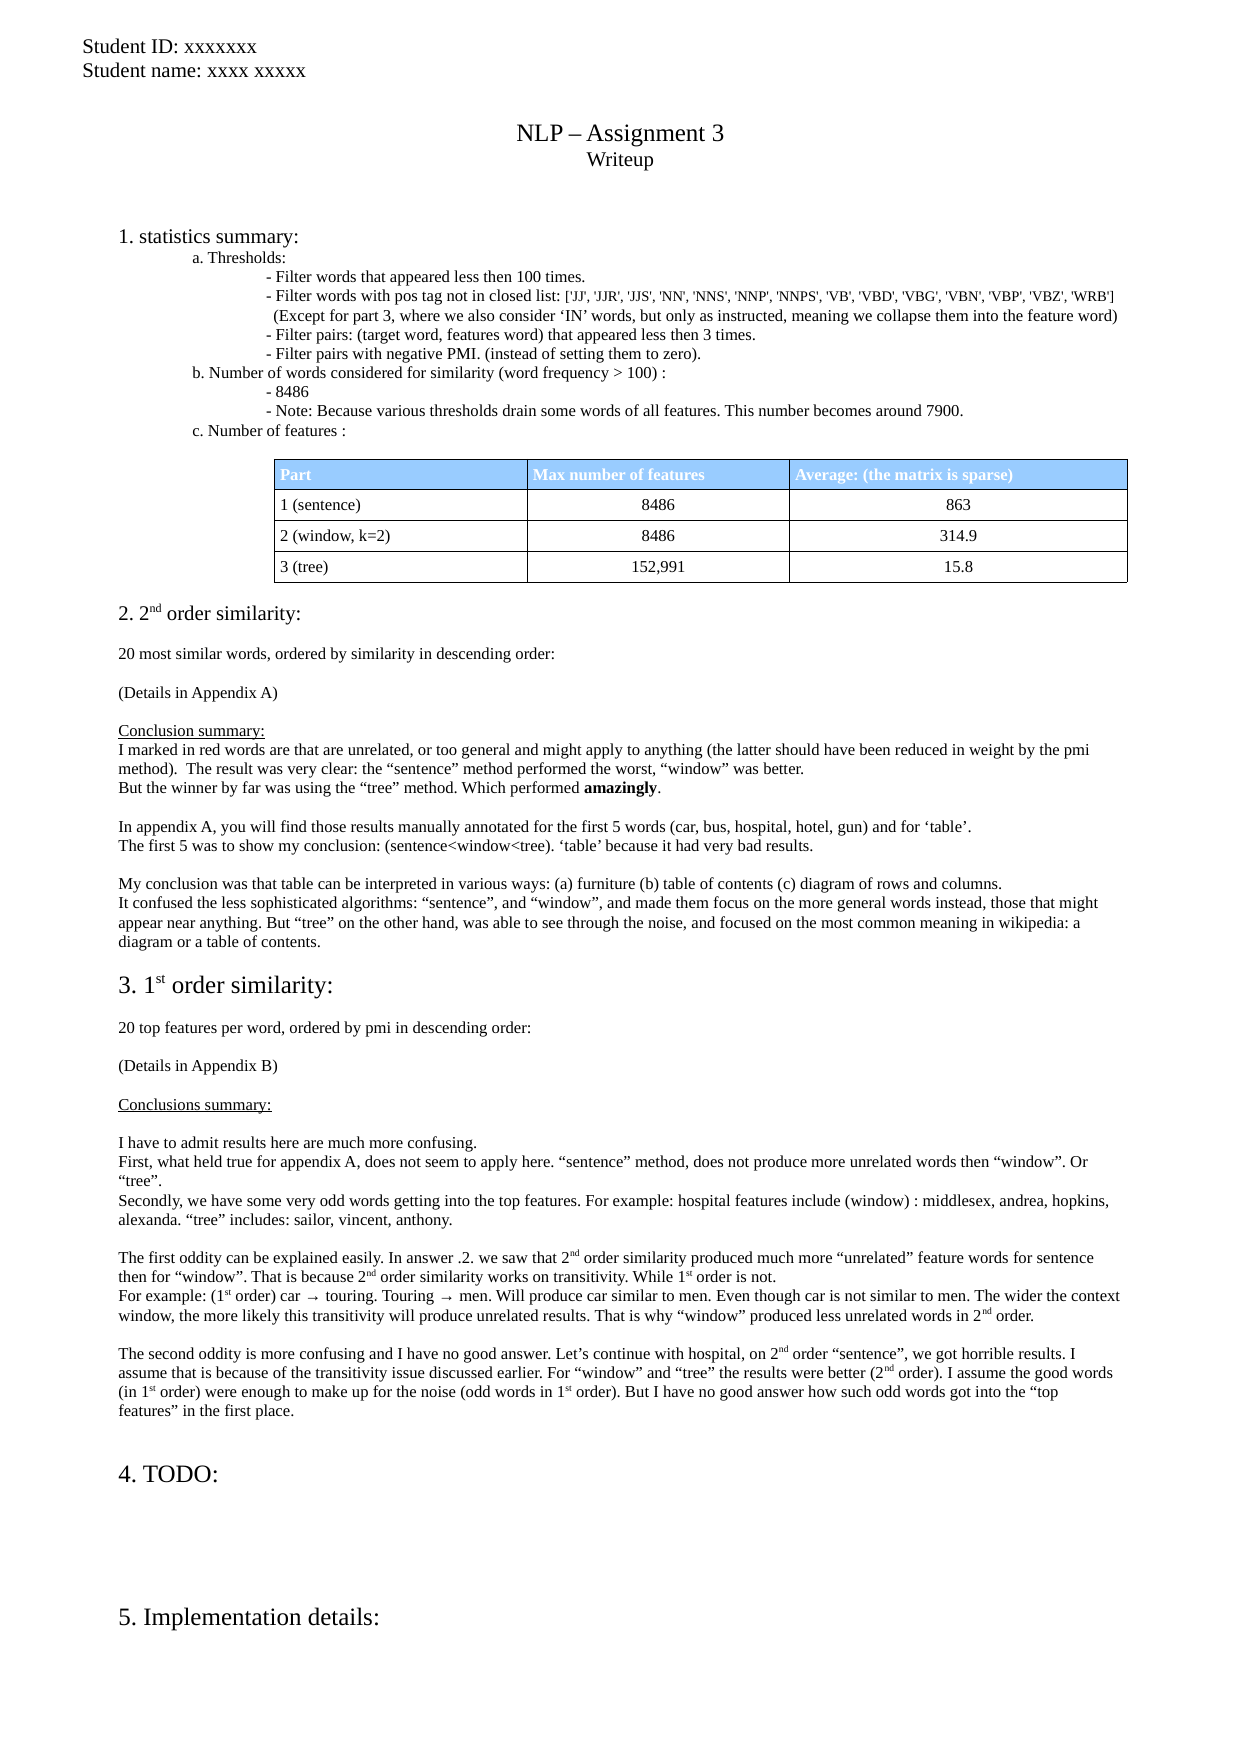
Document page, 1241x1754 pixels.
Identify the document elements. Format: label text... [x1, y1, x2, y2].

table_cell 8486 [528, 521, 789, 551]
text - Filter words with pos tag not in closed list: ['JJ', 'JJR', 'JJS', 'NN', 'NNS', 'NNP', 'NNPS', 'VB', 'VBD', 'VBG', 'VBN', 'VBP', 'VBZ', 'WRB'] [118, 286, 1122, 305]
table_cell 1 (sentence) [275, 490, 527, 520]
text 20 top features per word, ordered by pmi in descending order: [118, 1018, 1122, 1037]
text - Note: Because various thresholds drain some words of all features. This number becomes around 7900. [118, 401, 1122, 420]
text 4. TODO: [118, 1459, 1122, 1487]
text Conclusions summary: [118, 1094, 1122, 1114]
text - Filter words that appeared less then 100 times. [118, 267, 1122, 286]
text a. Thresholds: [118, 248, 1122, 267]
text 2. 2nd order similarity: [118, 601, 1122, 625]
text (Details in Appendix B) [118, 1056, 1122, 1075]
table_header Average: (the matrix is sparse) [790, 460, 1127, 489]
text I marked in red words are that are unrelated, or too general and might apply to anything (the latter should have been reduced in weight by the pmi method). The result was very clear: the “sentence” method performed the worst, “window” was better. [118, 740, 1122, 778]
text The first oddity can be explained easily. In answer .2. we saw that 2nd order similarity produced much more “unrelated” feature words for sentence then for “window”. That is because 2nd order similarity works on transitivity. While 1st order is not. [118, 1248, 1122, 1286]
table_header Max number of features [528, 460, 789, 489]
text For example: (1st order) car → touring. Touring → men. Will produce car similar to men. Even though car is not similar to men. The wider the context window, the more likely this transitivity will produce unrelated results. That is why “window” produced less unrelated words in 2nd order. [118, 1286, 1122, 1324]
text Conclusion summary: [118, 721, 1122, 740]
text (Except for part 3, where we also consider ‘IN’ words, but only as instructed, meaning we collapse them into the feature word) [118, 305, 1122, 324]
text In appendix A, you will find those results manually annotated for the first 5 words (car, bus, hospital, hotel, gun) and for ‘table’. [118, 817, 1122, 836]
table_cell 8486 [528, 490, 789, 520]
text The first 5 was to show my conclusion: (sentence<window<tree). ‘table’ because it had very bad results. [118, 836, 1122, 855]
table_header Part [275, 460, 527, 489]
table_cell 152,991 [528, 552, 789, 582]
text NLP – Assignment 3 [118, 118, 1122, 147]
text It confused the less sophisticated algorithms: “sentence”, and “window”, and made them focus on the more general words instead, those that might appear near anything. But “tree” on the other hand, was able to see through the noise, and focused on the most common meaning in wikipedia: a diagram or a table of contents. [118, 893, 1122, 951]
text (Details in Appendix A) [118, 682, 1122, 702]
text 1. statistics summary: [118, 224, 1122, 248]
text 20 most similar words, ordered by similarity in descending order: [118, 644, 1122, 663]
text Writeup [118, 147, 1122, 171]
text - 8486 [118, 382, 1122, 401]
text - Filter pairs with negative PMI. (instead of setting them to zero). [118, 344, 1122, 363]
text 5. Implementation details: [118, 1602, 1122, 1631]
table_cell 863 [790, 490, 1127, 520]
text I have to admit results here are much more confusing. [118, 1133, 1122, 1152]
table_cell 314.9 [790, 521, 1127, 551]
table_cell 3 (tree) [275, 552, 527, 582]
text c. Number of features : [118, 420, 1122, 439]
text My conclusion was that table can be interpreted in various ways: (a) furniture (b) table of contents (c) diagram of rows and columns. [118, 874, 1122, 893]
table_cell 2 (window, k=2) [275, 521, 527, 551]
text But the winner by far was using the “tree” method. Which performed amazingly. [118, 778, 1122, 797]
table_cell 15.8 [790, 552, 1127, 582]
text First, what held true for appendix A, does not seem to apply here. “sentence” method, does not produce more unrelated words then “window”. Or “tree”. [118, 1152, 1122, 1190]
text b. Number of words considered for similarity (word frequency > 100) : [118, 363, 1122, 382]
text Secondly, we have some very odd words getting into the top features. For example: hospital features include (window) : middlesex, andrea, hopkins, alexanda. “tree” includes: sailor, vincent, anthony. [118, 1190, 1122, 1229]
text The second oddity is more confusing and I have no good answer. Let’s continue with hospital, on 2nd order “sentence”, we got horrible results. I assume that is because of the transitivity issue discussed earlier. For “window” and “tree” the results were better (2nd order). I assume the good words (in 1st order) were enough to make up for the noise (odd words in 1st order). But I have no good answer how such odd words got into the “top features” in the first place. [118, 1344, 1122, 1420]
text - Filter pairs: (target word, features word) that appeared less then 3 times. [118, 324, 1122, 344]
text 3. 1st order similarity: [118, 970, 1122, 999]
